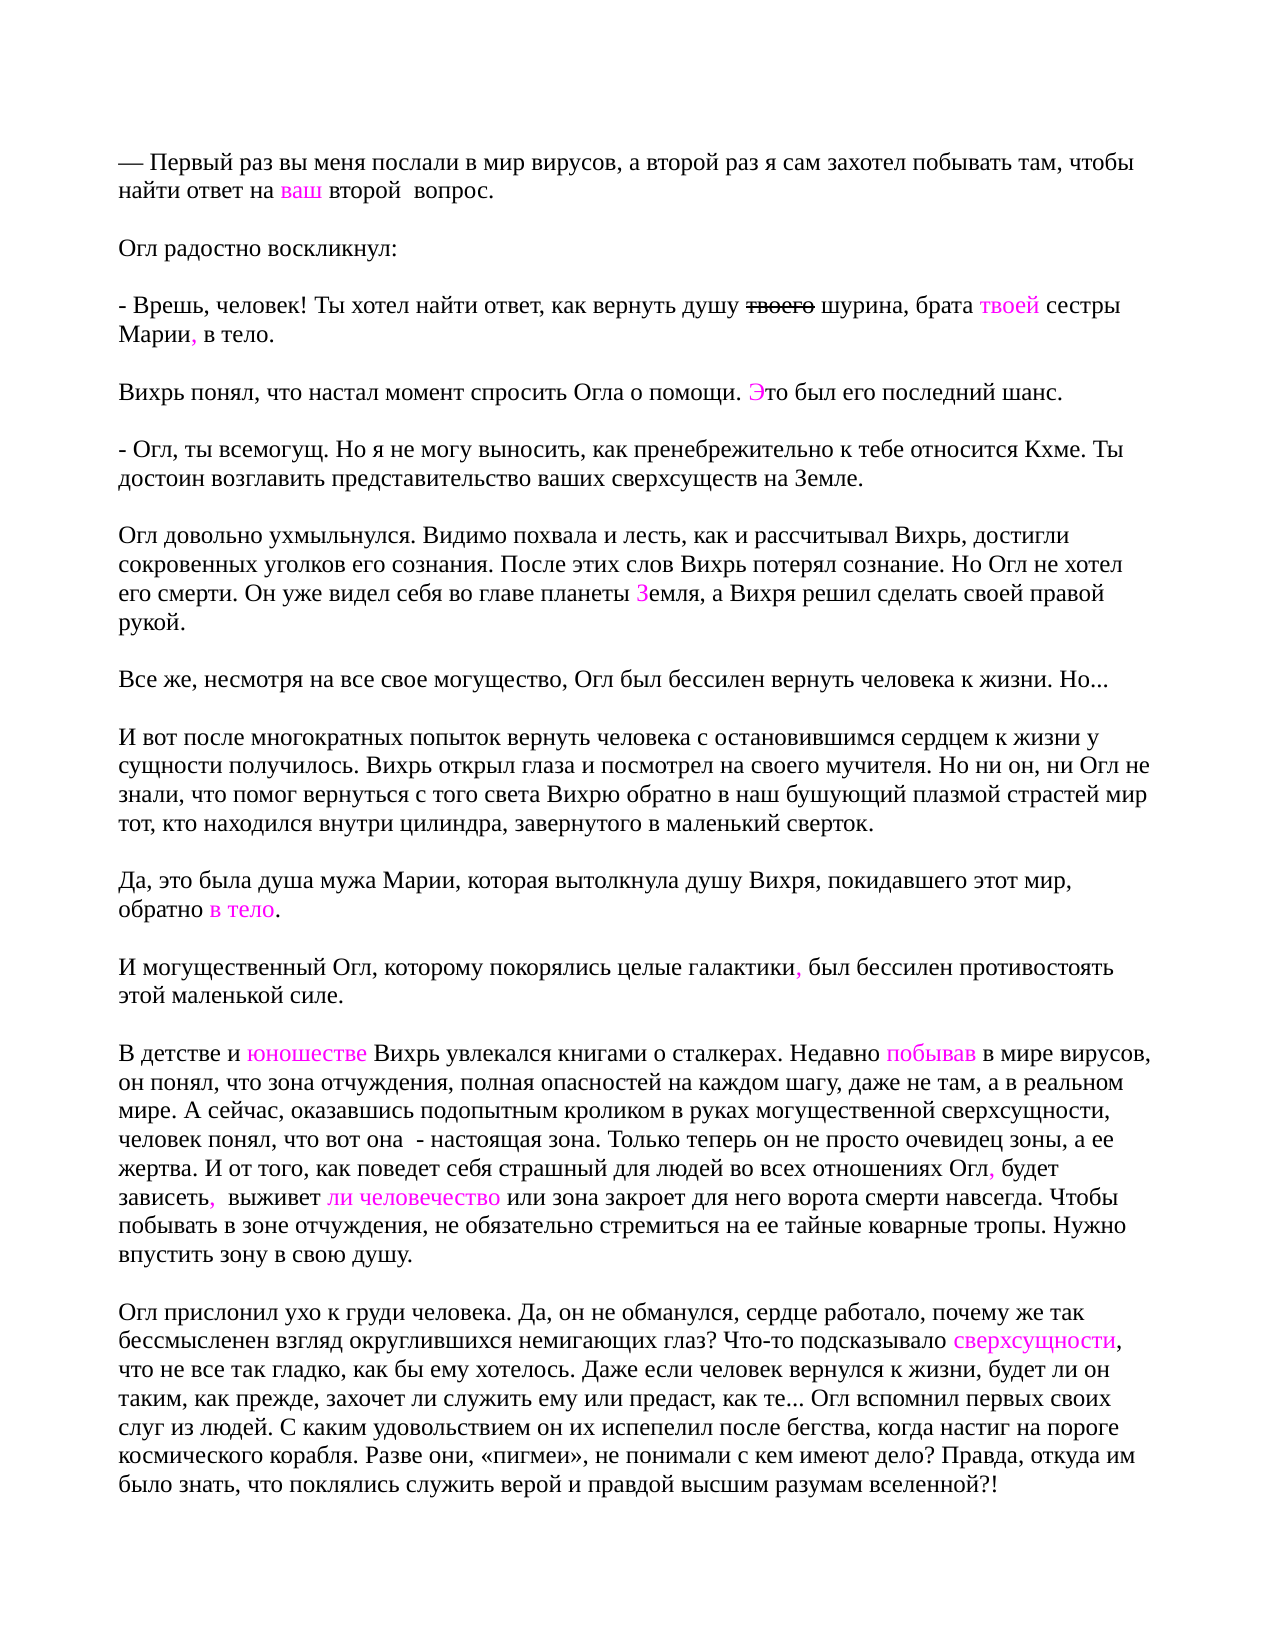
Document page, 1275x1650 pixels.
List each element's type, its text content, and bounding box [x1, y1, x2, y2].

text И вот после многократных попыток вернуть человека с остановившимся сердцем к жизни у сущности получилось. Вихрь открыл глаза и посмотрел на своего мучителя. Но ни он, ни Огл не знали, что помог вернуться с того света Вихрю обратно в наш бушующий плазмой страстей мир тот, кто находился внутри цилиндра, завернутого в маленький сверток. [118, 722, 1157, 837]
text - Огл, ты всемогущ. Но я не могу выносить, как пренебрежительно к тебе относится Кхме. Ты достоин возглавить представительство ваших сверхсуществ на Земле. [118, 434, 1157, 492]
text Да, это была душа мужа Марии, которая вытолкнула душу Вихря, покидавшего этот мир, обратно в тело. [118, 866, 1157, 923]
text — Первый раз вы меня послали в мир вирусов, а второй раз я сам захотел побывать там, чтобы найти ответ на ваш второй вопрос. [118, 147, 1157, 204]
text В детстве и юношестве Вихрь увлекался книгами о сталкерах. Недавно побывав в мире вирусов, он понял, что зона отчуждения, полная опасностей на каждом шагу, даже не там, а в реальном мире. А сейчас, оказавшись подопытным кроликом в руках могущественной сверхсущности, человек понял, что вот она - настоящая зона. Только теперь он не просто очевидец зоны, а ее жертва. И от того, как поведет себя страшный для людей во всех отношениях Огл, будет зависеть, выживет ли человечество или зона закроет для него ворота смерти навсегда. Чтобы побывать в зоне отчуждения, не обязательно стремиться на ее тайные коварные тропы. Нужно впустить зону в свою душу. [118, 1038, 1157, 1268]
text - Врешь, человек! Ты хотел найти ответ, как вернуть душу твоего шурина, брата твоей сестры Марии, в тело. [118, 291, 1157, 348]
text Все же, несмотря на все свое могущество, Огл был бессилен вернуть человека к жизни. Но... [118, 664, 1157, 693]
text Огл радостно воскликнул: [118, 233, 1157, 262]
text Вихрь понял, что настал момент спросить Огла о помощи. Это был его последний шанс. [118, 377, 1157, 406]
text И могущественный Огл, которому покорялись целые галактики, был бессилен противостоять этой маленькой силе. [118, 952, 1157, 1009]
text Огл довольно ухмыльнулся. Видимо похвала и лесть, как и рассчитывал Вихрь, достигли сокровенных уголков его сознания. После этих слов Вихрь потерял сознание. Но Огл не хотел его смерти. Он уже видел себя во главе планеты Земля, а Вихря решил сделать своей правой рукой. [118, 521, 1157, 636]
text Огл прислонил ухо к груди человека. Да, он не обманулся, сердце работало, почему же так бессмысленен взгляд округлившихся немигающих глаз? Что-то подсказывало сверхсущности, что не все так гладко, как бы ему хотелось. Даже если человек вернулся к жизни, будет ли он таким, как прежде, захочет ли служить ему или предаст, как те... Огл вспомнил первых своих слуг из людей. С каким удовольствием он их испепелил после бегства, когда настиг на пороге космического корабля. Разве они, «пигмеи», не понимали с кем имеют дело? Правда, откуда им было знать, что поклялись служить верой и правдой высшим разумам вселенной?! [118, 1297, 1157, 1498]
